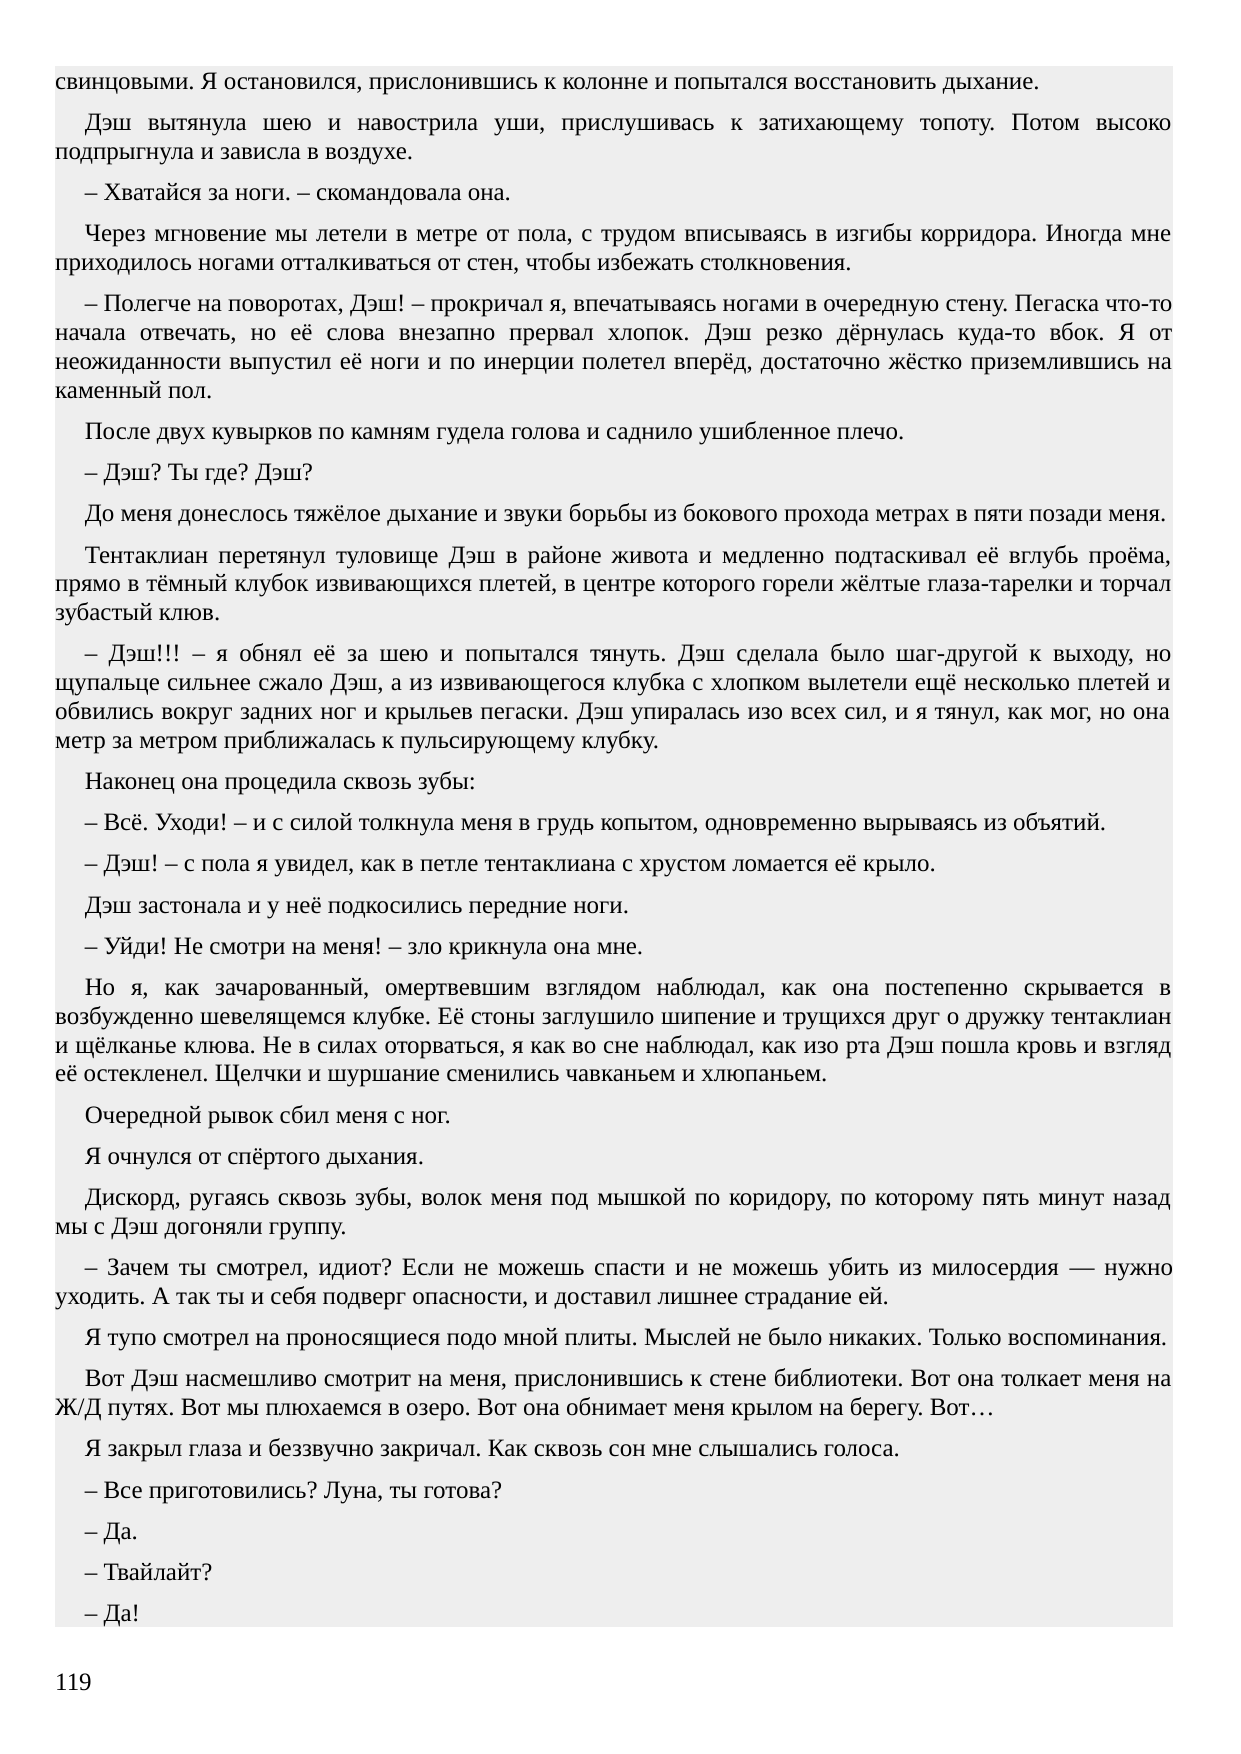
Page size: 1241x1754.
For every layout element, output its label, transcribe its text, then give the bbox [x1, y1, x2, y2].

text – Хватайся за ноги. – скомандовала она. [55, 177, 1173, 206]
text Тентаклиан перетянул туловище Дэш в районе живота и медленно подтаскивал её вглубь проёма, прямо в тёмный клубок извивающихся плетей, в центре которого горели жёлтые глаза-тарелки и торчал зубастый клюв. [55, 540, 1173, 626]
text Я тупо смотрел на проносящиеся подо мной плиты. Мыслей не было никаких. Только воспоминания. [55, 1322, 1173, 1351]
text Наконец она процедила сквозь зубы: [55, 766, 1173, 795]
text свинцовыми. Я остановился, прислонившись к колонне и попытался восстановить дыхание. [55, 66, 1173, 95]
text Но я, как зачарованный, омертвевшим взглядом наблюдал, как она постепенно скрывается в возбужденно шевелящемся клубке. Её стоны заглушило шипение и трущихся друг о дружку тентаклиан и щёлканье клюва. Не в силах оторваться, я как во сне наблюдал, как изо рта Дэш пошла кровь и взгляд её остекленел. Щелчки и шуршание сменились чавканьем и хлюпаньем. [55, 972, 1173, 1087]
text – Полегче на поворотах, Дэш! – прокричал я, впечатываясь ногами в очередную стену. Пегаска что-то начала отвечать, но её слова внезапно прервал хлопок. Дэш резко дёрнулась куда-то вбок. Я от неожиданности выпустил её ноги и по инерции полетел вперёд, достаточно жёстко приземлившись на каменный пол. [55, 288, 1173, 403]
text – Все приготовились? Луна, ты готова? [55, 1475, 1173, 1503]
text Я очнулся от спёртого дыхания. [55, 1141, 1173, 1170]
text Дэш застонала и у неё подкосились передние ноги. [55, 890, 1173, 918]
text – Да. [55, 1516, 1173, 1545]
text – Да! [55, 1598, 1173, 1627]
text – Дэш! – с пола я увидел, как в петле тентаклиана с хрустом ломается её крыло. [55, 848, 1173, 877]
text Вот Дэш насмешливо смотрит на меня, прислонившись к стене библиотеки. Вот она толкает меня на Ж/Д путях. Вот мы плюхаемся в озеро. Вот она обнимает меня крылом на берегу. Вот… [55, 1363, 1173, 1421]
text Через мгновение мы летели в метре от пола, с трудом вписываясь в изгибы корридора. Иногда мне приходилось ногами отталкиваться от стен, чтобы избежать столкновения. [55, 218, 1173, 276]
text После двух кувырков по камням гудела голова и саднило ушибленное плечо. [55, 416, 1173, 445]
text Дэш вытянула шею и навострила уши, прислушивась к затихающему топоту. Потом высоко подпрыгнула и зависла в воздухе. [55, 107, 1173, 165]
text – Зачем ты смотрел, идиот? Если не можешь спасти и не можешь убить из милосердия — нужно уходить. А так ты и себя подверг опасности, и доставил лишнее страдание ей. [55, 1252, 1173, 1310]
text Дискорд, ругаясь сквозь зубы, волок меня под мышкой по коридору, по которому пять минут назад мы с Дэш догоняли группу. [55, 1182, 1173, 1240]
text – Всё. Уходи! – и с силой толкнула меня в грудь копытом, одновременно вырываясь из объятий. [55, 807, 1173, 836]
text – Уйди! Не смотри на меня! – зло крикнула она мне. [55, 931, 1173, 960]
text Я закрыл глаза и беззвучно закричал. Как сквозь сон мне слышались голоса. [55, 1433, 1173, 1462]
text Очередной рывок сбил меня с ног. [55, 1100, 1173, 1128]
text – Дэш? Ты где? Дэш? [55, 457, 1173, 486]
text – Дэш!!! – я обнял её за шею и попытался тянуть. Дэш сделала было шаг-другой к выходу, но щупальце сильнее сжало Дэш, а из извивающегося клубка с хлопком вылетели ещё несколько плетей и обвились вокруг задних ног и крыльев пегаски. Дэш упиралась изо всех сил, и я тянул, как мог, но она метр за метром приближалась к пульсирующему клубку. [55, 638, 1173, 753]
text До меня донеслось тяжёлое дыхание и звуки борьбы из бокового прохода метрах в пяти позади меня. [55, 498, 1173, 527]
text – Твайлайт? [55, 1557, 1173, 1586]
